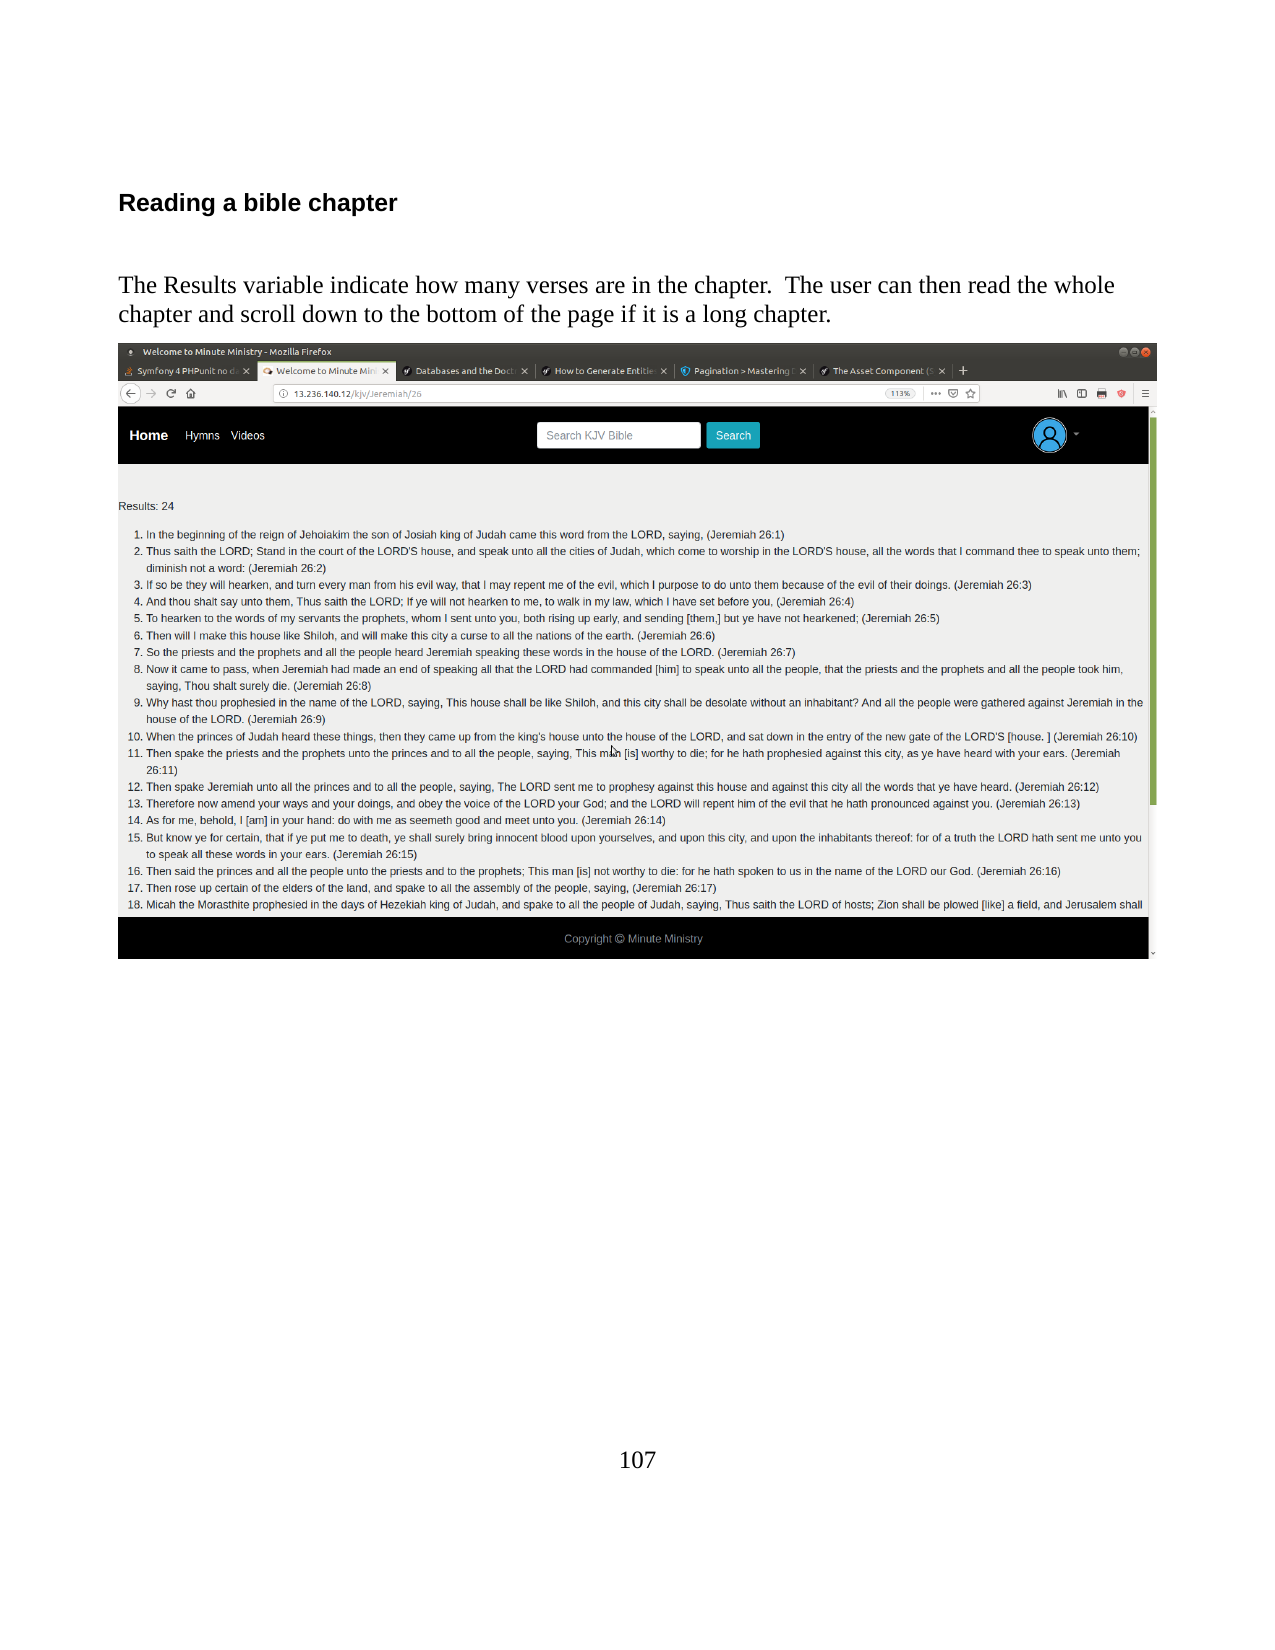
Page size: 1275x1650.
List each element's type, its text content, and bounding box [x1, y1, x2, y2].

subtitle Reading a bible chapter [118, 188, 1157, 217]
text The Results variable indicate how many verses are in the chapter. The user can then read the whole chapter and scroll down to the bottom of the page if it is a long chapter. [118, 271, 1157, 328]
picture [118, 343, 1157, 959]
